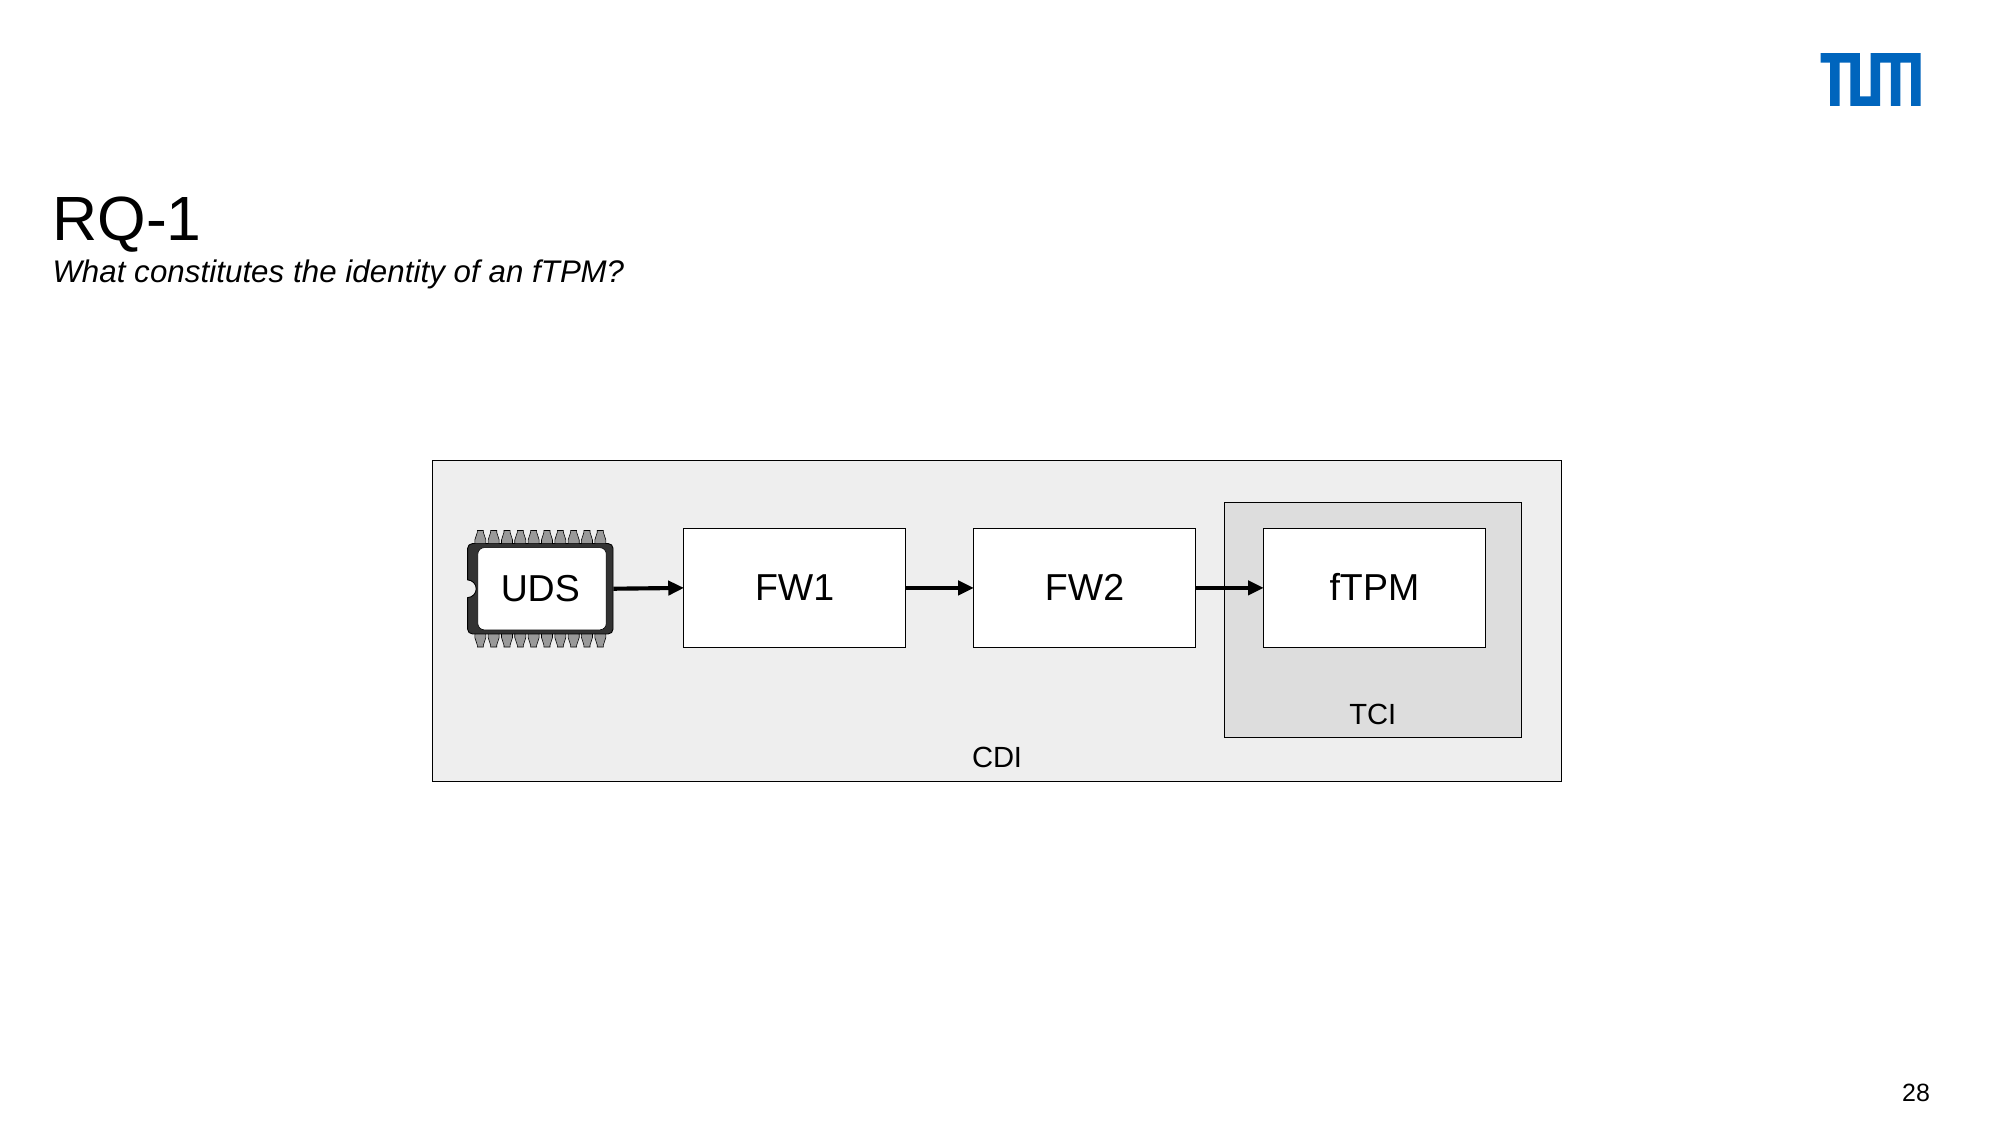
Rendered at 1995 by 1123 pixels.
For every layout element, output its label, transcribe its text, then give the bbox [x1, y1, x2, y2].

picture [467, 530, 614, 648]
text_box FW2 [973, 528, 1196, 648]
title RQ-1 What constitutes the identity of an fTPM? [52, 166, 1453, 307]
text_box FW1 [683, 528, 906, 648]
text_box CDI [432, 460, 1562, 782]
text_box fTPM [1263, 528, 1486, 648]
text_box TCI [1224, 502, 1522, 738]
